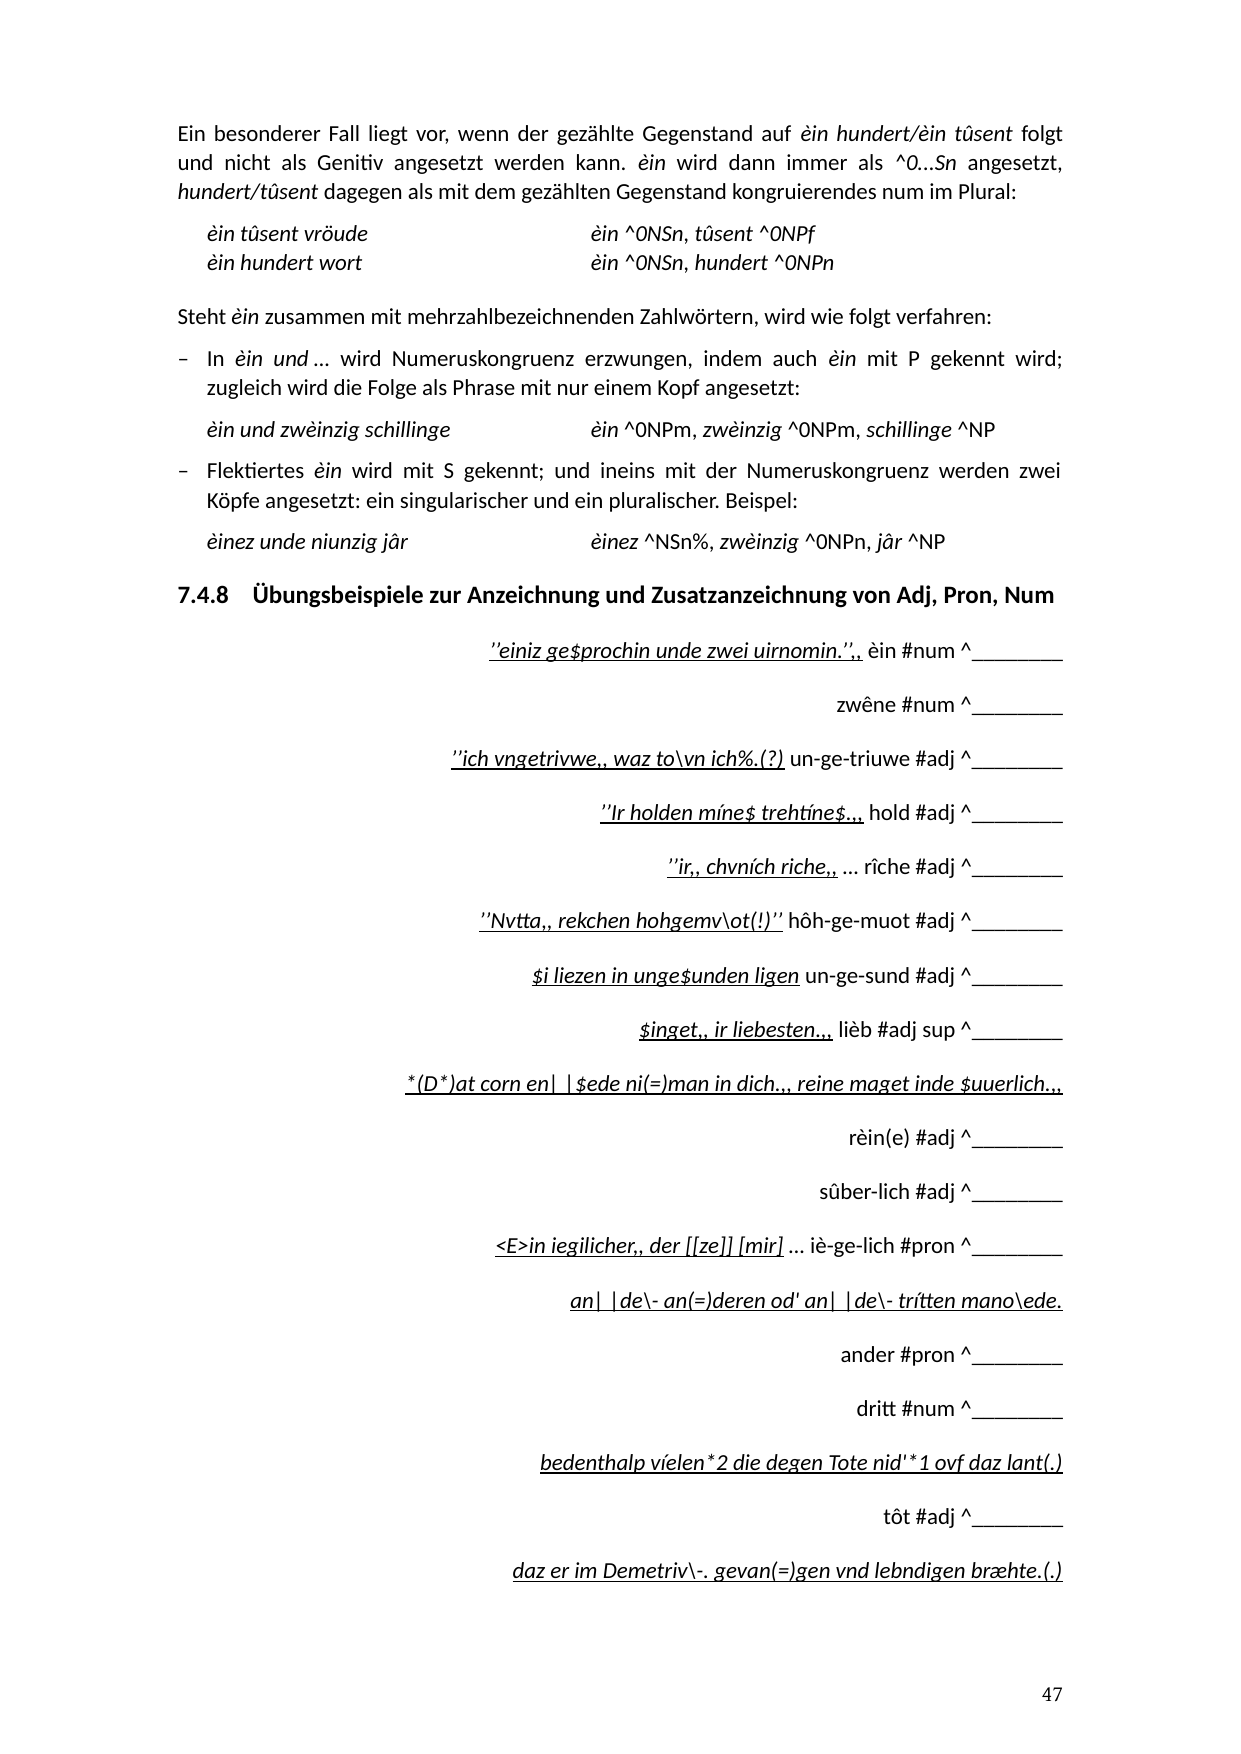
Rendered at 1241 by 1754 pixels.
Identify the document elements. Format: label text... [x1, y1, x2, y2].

text Steht èin zusammen mit mehrzahlbezeichnenden Zahlwörtern, wird wie folgt verfahren: [177, 301, 1063, 331]
text èin hundert wort èin ^0NSn, hundert ^0NPn [207, 247, 1063, 276]
text $inget,, ir liebesten.,, lièb #adj sup ^________ [177, 1014, 1063, 1043]
text ander #pron ^________ [177, 1339, 1063, 1368]
text an| |de\- an(=)deren od' an| |de\- trítten mano\ede. [177, 1285, 1063, 1314]
text daz er im Demetriv\-. gevan(=)gen vnd lebndigen bræhte.(.) [177, 1556, 1063, 1585]
text $i liezen in unge$unden ligen un-ge-sund #adj ^________ [177, 960, 1063, 989]
text Ein besonderer Fall liegt vor, wenn der gezählte Gegenstand auf èin hundert/èin tûsent folgt und nicht als Genitiv angesetzt werden kann. èin wird dann immer als ^0...Sn angesetzt, hundert/tûsent dagegen als mit dem gezählten Gegenstand kongruierendes num im Plural: [177, 118, 1063, 206]
text ’’einiz ge$prochin unde zwei uirnomin.’’,, èin #num ^________ [177, 635, 1063, 664]
text ’’Ir holden míne$ trehtíne$.,, hold #adj ^________ [177, 797, 1063, 826]
text dritt #num ^________ [177, 1393, 1063, 1422]
text – In èin und … wird Numeruskongruenz erzwungen, indem auch èin mit P gekennt wird; zugleich wird die Folge als Phrase mit nur einem Kopf angesetzt: [177, 343, 1063, 401]
text sûber-lich #adj ^________ [177, 1176, 1063, 1206]
text ’’ich vngetrivwe,, waz to\vn ich%.(?) un-ge-triuwe #adj ^________ [177, 743, 1063, 772]
text bedenthalp víelen*2 die degen Tote nid'*1 ovf daz lant(.) [177, 1447, 1063, 1476]
text ’’Nvtta,, rekchen hohgemv\ot(!)’’ hôh-ge-muot #adj ^________ [177, 906, 1063, 935]
text tôt #adj ^________ [177, 1501, 1063, 1531]
text èinez unde niunzig jâr èinez ^NSn%, zwèinzig ^0NPn, jâr ^NP [177, 526, 1063, 556]
text èin tûsent vröude èin ^0NSn, tûsent ^0NPf [207, 218, 1063, 247]
text ’’ir,, chvních riche,, … rîche #adj ^________ [177, 851, 1063, 881]
text <E>in iegilicher,, der [[ze]] [mir] … iè-ge-lich #pron ^________ [177, 1231, 1063, 1260]
text èin und zwèinzig schillinge èin ^0NPm, zwèinzig ^0NPm, schillinge ^NP [177, 414, 1063, 443]
text rèin(e) #adj ^________ [177, 1122, 1063, 1151]
subtitle Übungsbeispiele zur Anzeichnung und Zusatzanzeichnung von Adj, Pron, Num [177, 581, 1063, 610]
text zwêne #num ^________ [177, 689, 1063, 718]
text – Flektiertes èin wird mit S gekennt; und ineins mit der Numeruskongruenz werden zwei Köpfe angesetzt: ein singularischer und ein pluralischer. Beispel: [177, 456, 1063, 514]
text *(D*)at corn en| |$ede ni(=)man in dich.,, reine maget inde $uuerlich.,, [177, 1068, 1063, 1097]
